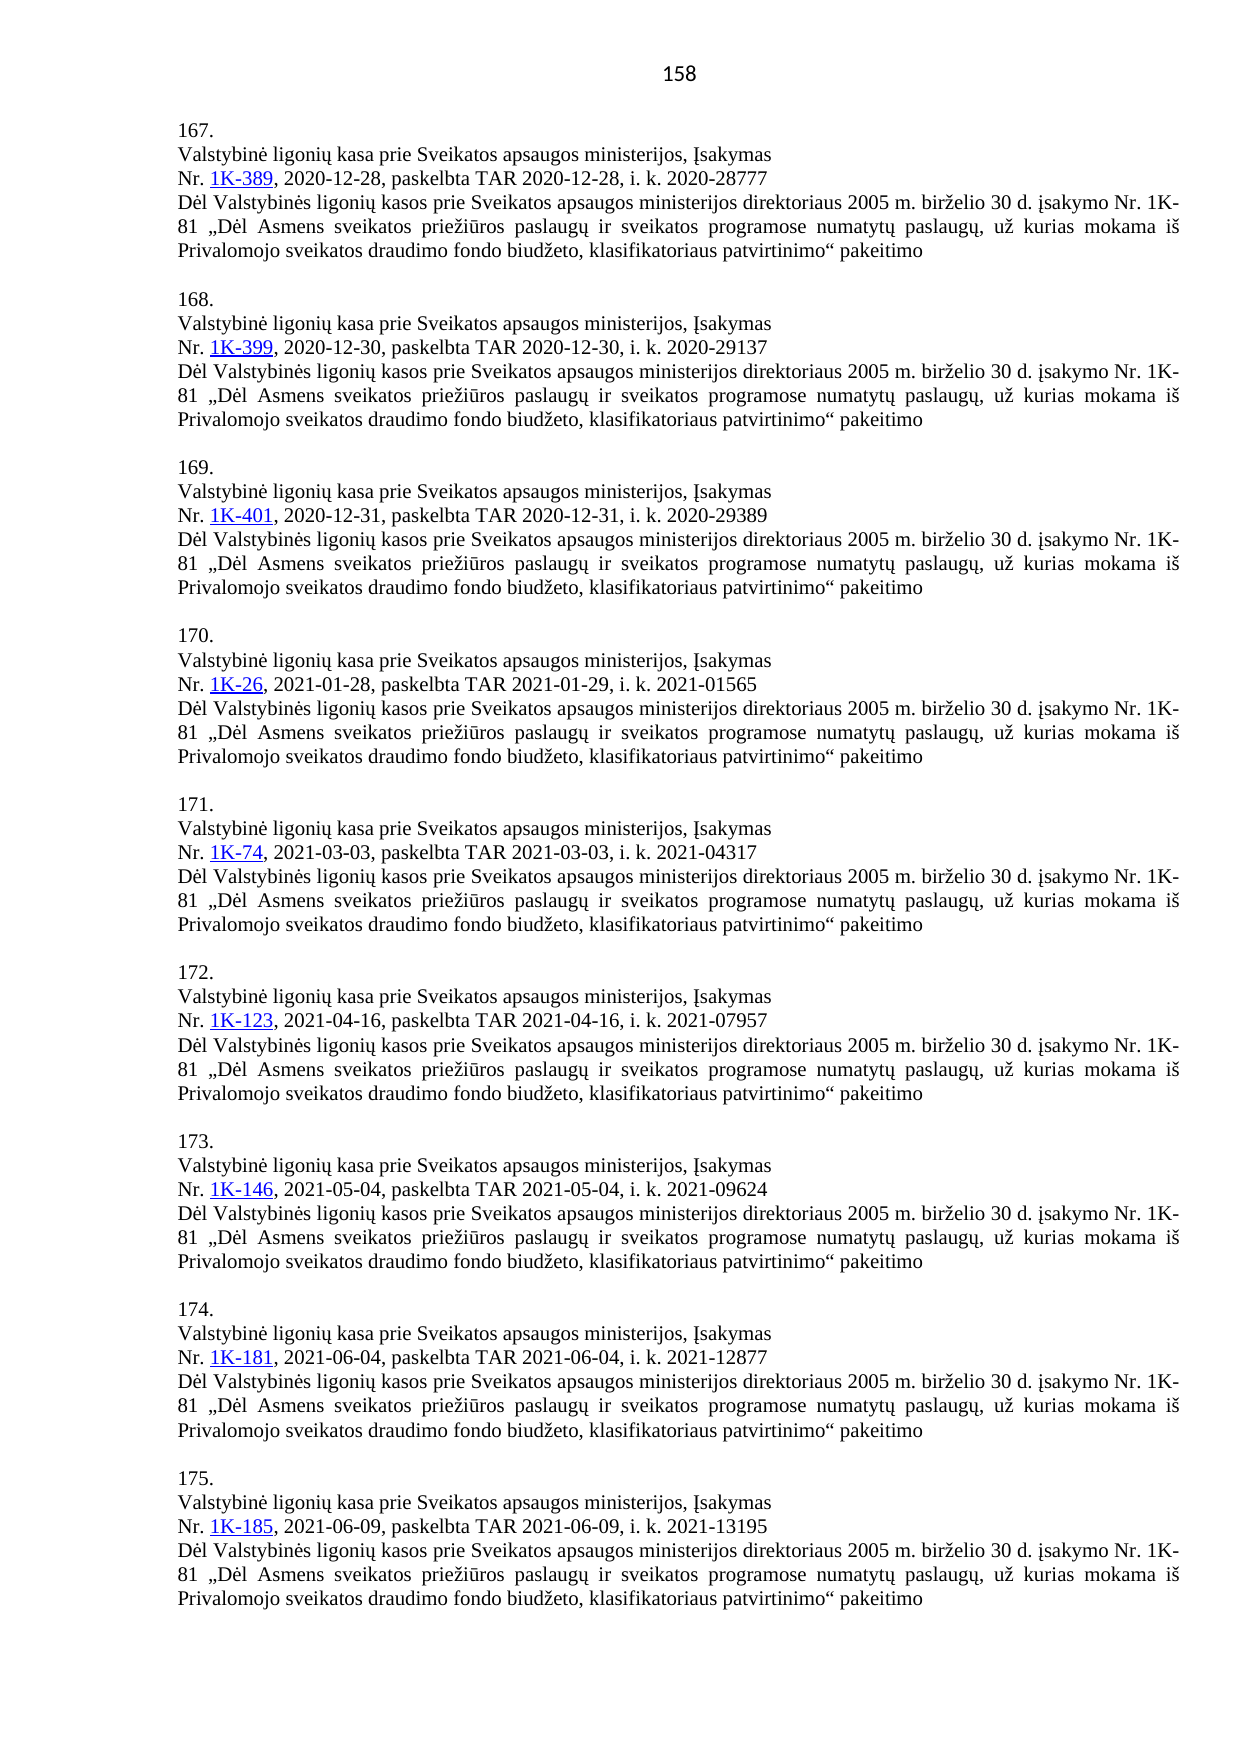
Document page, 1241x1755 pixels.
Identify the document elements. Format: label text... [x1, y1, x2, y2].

text Valstybinė ligonių kasa prie Sveikatos apsaugos ministerijos, Įsakymas [177, 647, 1181, 672]
text Dėl Valstybinės ligonių kasos prie Sveikatos apsaugos ministerijos direktoriaus 2005 m. birželio 30 d. įsakymo Nr. 1K-81 „Dėl Asmens sveikatos priežiūros paslaugų ir sveikatos programose numatytų paslaugų, už kurias mokama iš Privalomojo sveikatos draudimo fondo biudžeto, klasifikatoriaus patvirtinimo“ pakeitimo [177, 1201, 1181, 1273]
text Dėl Valstybinės ligonių kasos prie Sveikatos apsaugos ministerijos direktoriaus 2005 m. birželio 30 d. įsakymo Nr. 1K-81 „Dėl Asmens sveikatos priežiūros paslaugų ir sveikatos programose numatytų paslaugų, už kurias mokama iš Privalomojo sveikatos draudimo fondo biudžeto, klasifikatoriaus patvirtinimo“ pakeitimo [177, 1032, 1181, 1105]
text 167. [177, 118, 1181, 142]
text Valstybinė ligonių kasa prie Sveikatos apsaugos ministerijos, Įsakymas [177, 311, 1181, 335]
text 168. [177, 287, 1181, 311]
text 169. [177, 455, 1181, 479]
text Nr. 1K-399, 2020-12-30, paskelbta TAR 2020-12-30, i. k. 2020-29137 [177, 335, 1181, 359]
text 172. [177, 960, 1181, 984]
text Nr. 1K-389, 2020-12-28, paskelbta TAR 2020-12-28, i. k. 2020-28777 [177, 166, 1181, 190]
text Valstybinė ligonių kasa prie Sveikatos apsaugos ministerijos, Įsakymas [177, 479, 1181, 503]
text Valstybinė ligonių kasa prie Sveikatos apsaugos ministerijos, Įsakymas [177, 1490, 1181, 1514]
text Nr. 1K-181, 2021-06-04, paskelbta TAR 2021-06-04, i. k. 2021-12877 [177, 1345, 1181, 1369]
text Valstybinė ligonių kasa prie Sveikatos apsaugos ministerijos, Įsakymas [177, 984, 1181, 1008]
text Nr. 1K-185, 2021-06-09, paskelbta TAR 2021-06-09, i. k. 2021-13195 [177, 1514, 1181, 1538]
text Valstybinė ligonių kasa prie Sveikatos apsaugos ministerijos, Įsakymas [177, 1321, 1181, 1345]
text Nr. 1K-74, 2021-03-03, paskelbta TAR 2021-03-03, i. k. 2021-04317 [177, 840, 1181, 864]
text Nr. 1K-146, 2021-05-04, paskelbta TAR 2021-05-04, i. k. 2021-09624 [177, 1177, 1181, 1201]
text 170. [177, 623, 1181, 647]
text Nr. 1K-401, 2020-12-31, paskelbta TAR 2020-12-31, i. k. 2020-29389 [177, 503, 1181, 527]
text Valstybinė ligonių kasa prie Sveikatos apsaugos ministerijos, Įsakymas [177, 816, 1181, 840]
text Dėl Valstybinės ligonių kasos prie Sveikatos apsaugos ministerijos direktoriaus 2005 m. birželio 30 d. įsakymo Nr. 1K-81 „Dėl Asmens sveikatos priežiūros paslaugų ir sveikatos programose numatytų paslaugų, už kurias mokama iš Privalomojo sveikatos draudimo fondo biudžeto, klasifikatoriaus patvirtinimo“ pakeitimo [177, 527, 1181, 599]
text Dėl Valstybinės ligonių kasos prie Sveikatos apsaugos ministerijos direktoriaus 2005 m. birželio 30 d. įsakymo Nr. 1K-81 „Dėl Asmens sveikatos priežiūros paslaugų ir sveikatos programose numatytų paslaugų, už kurias mokama iš Privalomojo sveikatos draudimo fondo biudžeto, klasifikatoriaus patvirtinimo“ pakeitimo [177, 1369, 1181, 1442]
text 175. [177, 1466, 1181, 1490]
text Valstybinė ligonių kasa prie Sveikatos apsaugos ministerijos, Įsakymas [177, 142, 1181, 166]
text Nr. 1K-26, 2021-01-28, paskelbta TAR 2021-01-29, i. k. 2021-01565 [177, 672, 1181, 696]
text Dėl Valstybinės ligonių kasos prie Sveikatos apsaugos ministerijos direktoriaus 2005 m. birželio 30 d. įsakymo Nr. 1K-81 „Dėl Asmens sveikatos priežiūros paslaugų ir sveikatos programose numatytų paslaugų, už kurias mokama iš Privalomojo sveikatos draudimo fondo biudžeto, klasifikatoriaus patvirtinimo“ pakeitimo [177, 359, 1181, 431]
text Dėl Valstybinės ligonių kasos prie Sveikatos apsaugos ministerijos direktoriaus 2005 m. birželio 30 d. įsakymo Nr. 1K-81 „Dėl Asmens sveikatos priežiūros paslaugų ir sveikatos programose numatytų paslaugų, už kurias mokama iš Privalomojo sveikatos draudimo fondo biudžeto, klasifikatoriaus patvirtinimo“ pakeitimo [177, 1538, 1181, 1610]
text Dėl Valstybinės ligonių kasos prie Sveikatos apsaugos ministerijos direktoriaus 2005 m. birželio 30 d. įsakymo Nr. 1K-81 „Dėl Asmens sveikatos priežiūros paslaugų ir sveikatos programose numatytų paslaugų, už kurias mokama iš Privalomojo sveikatos draudimo fondo biudžeto, klasifikatoriaus patvirtinimo“ pakeitimo [177, 696, 1181, 768]
text Dėl Valstybinės ligonių kasos prie Sveikatos apsaugos ministerijos direktoriaus 2005 m. birželio 30 d. įsakymo Nr. 1K-81 „Dėl Asmens sveikatos priežiūros paslaugų ir sveikatos programose numatytų paslaugų, už kurias mokama iš Privalomojo sveikatos draudimo fondo biudžeto, klasifikatoriaus patvirtinimo“ pakeitimo [177, 864, 1181, 936]
text 171. [177, 792, 1181, 816]
text 173. [177, 1129, 1181, 1153]
text 174. [177, 1297, 1181, 1321]
text Nr. 1K-123, 2021-04-16, paskelbta TAR 2021-04-16, i. k. 2021-07957 [177, 1008, 1181, 1032]
text Dėl Valstybinės ligonių kasos prie Sveikatos apsaugos ministerijos direktoriaus 2005 m. birželio 30 d. įsakymo Nr. 1K-81 „Dėl Asmens sveikatos priežiūros paslaugų ir sveikatos programose numatytų paslaugų, už kurias mokama iš Privalomojo sveikatos draudimo fondo biudžeto, klasifikatoriaus patvirtinimo“ pakeitimo [177, 190, 1181, 262]
text Valstybinė ligonių kasa prie Sveikatos apsaugos ministerijos, Įsakymas [177, 1153, 1181, 1177]
